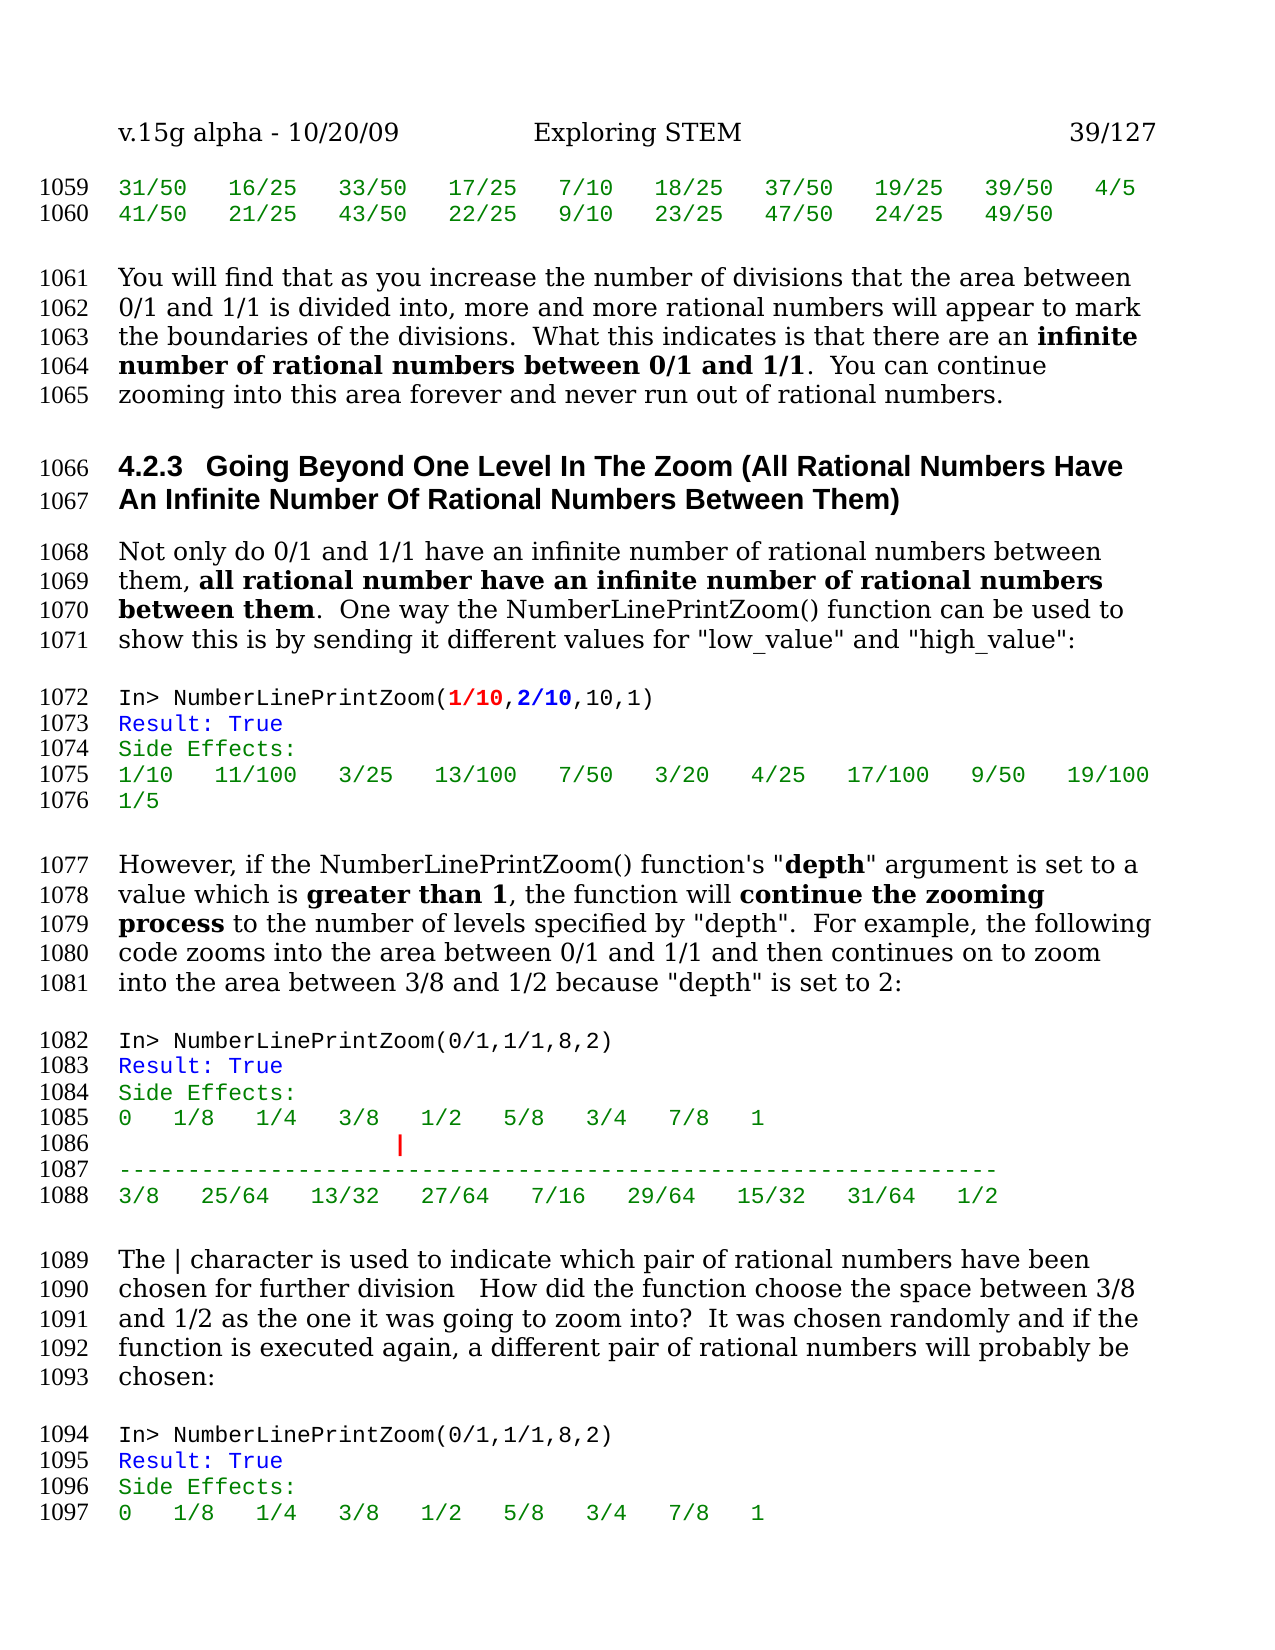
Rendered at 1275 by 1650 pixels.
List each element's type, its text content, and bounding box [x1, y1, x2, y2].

text You will find that as you increase the number of divisions that the area between 0/1 and 1/1 is divided into, more and more rational numbers will appear to mark the boundaries of the divisions. What this indicates is that there are an infinite number of rational numbers between 0/1 and 1/1. You can continue zooming into this area forever and never run out of rational numbers. [118, 263, 1157, 410]
text Result: True [118, 1055, 1157, 1081]
text Result: True [118, 1449, 1157, 1475]
text Side Effects: [118, 1475, 1157, 1501]
text The | character is used to indicate which pair of rational numbers have been chosen for further division How did the function choose the space between 3/8 and 1/2 as the one it was going to zoom into? It was chosen randomly and if the function is executed again, a different pair of rational numbers will probably be chosen: [118, 1245, 1157, 1391]
text Not only do 0/1 and 1/1 have an infinite number of rational numbers between them, all rational number have an infinite number of rational numbers between them. One way the NumberLinePrintZoom() function can be used to show this is by sending it different values for "low_value" and "high_value": [118, 537, 1157, 654]
text In> NumberLinePrintZoom(0/1,1/1,8,2) [118, 1029, 1157, 1055]
text | [118, 1133, 1157, 1159]
text ---------------------------------------------------------------- [118, 1159, 1157, 1184]
text 3/8 25/64 13/32 27/64 7/16 29/64 15/32 31/64 1/2 [118, 1184, 1157, 1211]
text However, if the NumberLinePrintZoom() function's "depth" argument is set to a value which is greater than 1, the function will continue the zooming process to the number of levels specified by "depth". For example, the following code zooms into the area between 0/1 and 1/1 and then continues on to zoom into the area between 3/8 and 1/2 because "depth" is set to 2: [118, 851, 1157, 997]
text 1/10 11/100 3/25 13/100 7/50 3/20 4/25 17/100 9/50 19/100 1/5 [118, 764, 1157, 816]
subtitle Going Beyond One Level In The Zoom (All Rational Numbers Have An Infinite Number Of Rational Numbers Between Them) [118, 449, 1157, 516]
text In> NumberLinePrintZoom(1/10,2/10,10,1) [118, 686, 1157, 712]
text 0 1/8 1/4 3/8 1/2 5/8 3/4 7/8 1 [118, 1501, 1157, 1527]
text Side Effects: [118, 738, 1157, 764]
text 0 1/8 1/4 3/8 1/2 5/8 3/4 7/8 1 [118, 1107, 1157, 1133]
text Result: True [118, 712, 1157, 738]
text In> NumberLinePrintZoom(0/1,1/1,8,2) [118, 1423, 1157, 1449]
text Side Effects: [118, 1081, 1157, 1107]
text 31/50 16/25 33/50 17/25 7/10 18/25 37/50 19/25 39/50 4/5 41/50 21/25 43/50 22/25 9/10 23/25 47/50 24/25 49/50 [118, 177, 1157, 229]
